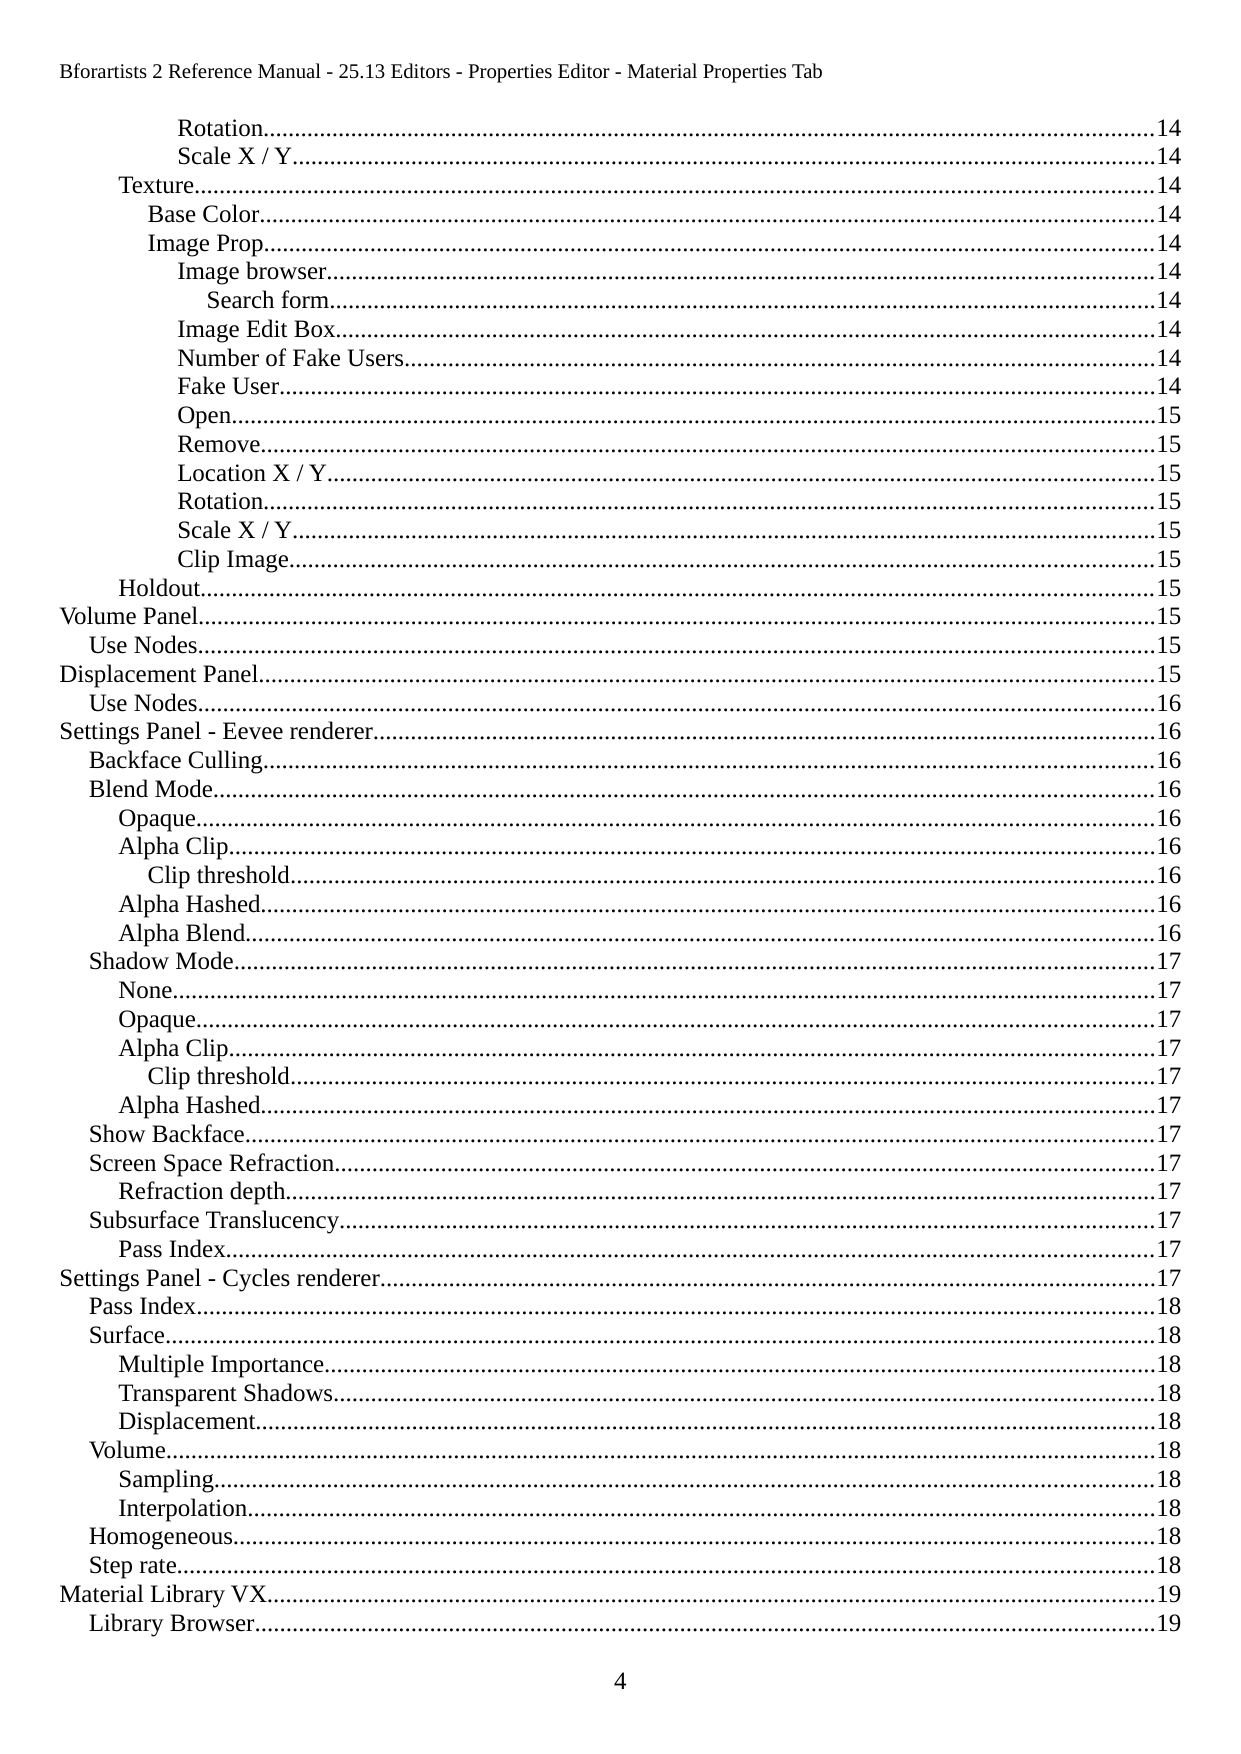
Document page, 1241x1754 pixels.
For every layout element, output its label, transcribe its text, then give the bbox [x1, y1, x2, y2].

text Alpha Clip 17 [118, 1033, 1181, 1061]
text Homogeneous 18 [88, 1521, 1181, 1550]
text Surface 18 [88, 1320, 1181, 1349]
text Backface Culling 16 [88, 745, 1181, 774]
text Settings Panel - Cycles renderer 17 [59, 1263, 1181, 1291]
text Image Prop 14 [147, 228, 1181, 256]
text Texture 14 [118, 170, 1181, 199]
text Alpha Clip 16 [118, 831, 1181, 860]
text Scale X / Y 15 [177, 515, 1181, 544]
text Number of Fake Users 14 [177, 343, 1181, 371]
text Holdout 15 [118, 573, 1181, 601]
text Open 15 [177, 400, 1181, 429]
text Volume Panel 15 [59, 601, 1181, 630]
text Clip Image 15 [177, 544, 1181, 573]
text Shadow Mode 17 [88, 946, 1181, 975]
text Blend Mode 16 [88, 774, 1181, 803]
text Clip threshold 16 [147, 860, 1181, 889]
text Clip threshold 17 [147, 1061, 1181, 1090]
text Fake User 14 [177, 371, 1181, 400]
text Image Edit Box 14 [177, 314, 1181, 343]
text Alpha Hashed 16 [118, 889, 1181, 918]
text Image browser 14 [177, 256, 1181, 285]
text Material Library VX 19 [59, 1579, 1181, 1608]
text Use Nodes 15 [88, 630, 1181, 659]
text Base Color 14 [147, 199, 1181, 228]
text Opaque 16 [118, 803, 1181, 831]
text Screen Space Refraction 17 [88, 1148, 1181, 1176]
text Settings Panel - Eevee renderer 16 [59, 716, 1181, 745]
text Alpha Blend 16 [118, 918, 1181, 946]
text Displacement Panel 15 [59, 659, 1181, 688]
text Multiple Importance 18 [118, 1349, 1181, 1378]
text Library Browser 19 [88, 1608, 1181, 1636]
text Volume 18 [88, 1435, 1181, 1464]
text Displacement 18 [118, 1406, 1181, 1435]
text Show Backface 17 [88, 1119, 1181, 1148]
text Scale X / Y 14 [177, 141, 1181, 170]
text Subsurface Translucency 17 [88, 1205, 1181, 1234]
text Alpha Hashed 17 [118, 1090, 1181, 1119]
text Rotation 15 [177, 486, 1181, 515]
text Search form 14 [206, 285, 1181, 314]
text Remove 15 [177, 429, 1181, 458]
text Refraction depth 17 [118, 1176, 1181, 1205]
text None 17 [118, 975, 1181, 1004]
text Rotation 14 [177, 113, 1181, 141]
text Step rate 18 [88, 1550, 1181, 1579]
text Sampling 18 [118, 1464, 1181, 1493]
text Pass Index 17 [118, 1234, 1181, 1263]
text Pass Index 18 [88, 1291, 1181, 1320]
text Transparent Shadows 18 [118, 1378, 1181, 1406]
text Location X / Y 15 [177, 458, 1181, 486]
text Use Nodes 16 [88, 688, 1181, 716]
text Opaque 17 [118, 1004, 1181, 1033]
text Interpolation 18 [118, 1493, 1181, 1521]
